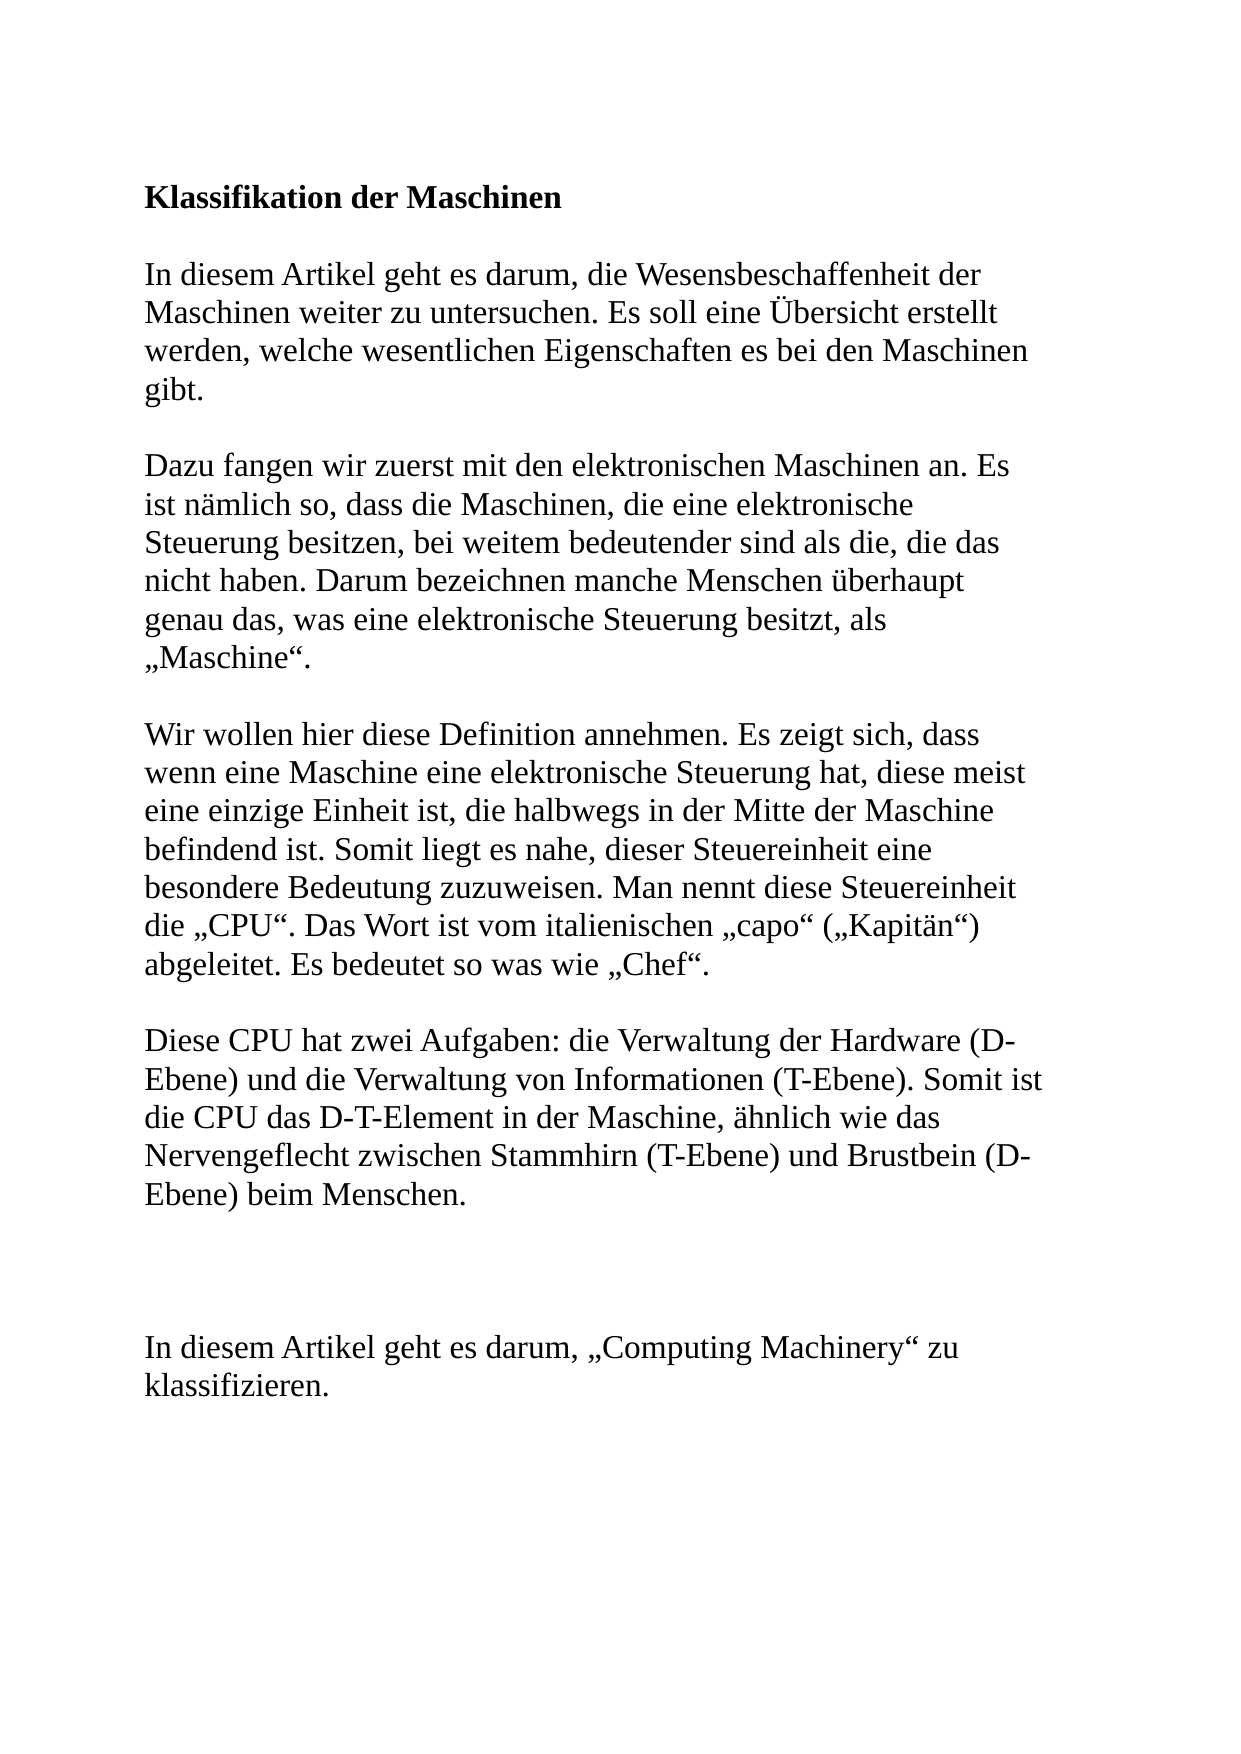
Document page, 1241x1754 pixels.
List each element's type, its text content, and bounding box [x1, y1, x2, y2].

text Dazu fangen wir zuerst mit den elektronischen Maschinen an. Es ist nämlich so, dass die Maschinen, die eine elektronische Steuerung besitzen, bei weitem bedeutender sind als die, die das nicht haben. Darum bezeichnen manche Menschen überhaupt genau das, was eine elektronische Steuerung besitzt, als „Maschine“. [144, 446, 1044, 676]
text In diesem Artikel geht es darum, die Wesensbeschaffenheit der Maschinen weiter zu untersuchen. Es soll eine Übersicht erstellt werden, welche wesentlichen Eigenschaften es bei den Maschinen gibt. [144, 254, 1044, 407]
text Diese CPU hat zwei Aufgaben: die Verwaltung der Hardware (D-Ebene) und die Verwaltung von Informationen (T-Ebene). Somit ist die CPU das D-T-Element in der Maschine, ähnlich wie das Nervengeflecht zwischen Stammhirn (T-Ebene) und Brustbein (D-Ebene) beim Menschen. [144, 1021, 1044, 1212]
text Wir wollen hier diese Definition annehmen. Es zeigt sich, dass wenn eine Maschine eine elektronische Steuerung hat, diese meist eine einzige Einheit ist, die halbwegs in der Mitte der Maschine befindend ist. Somit liegt es nahe, dieser Steuereinheit eine besondere Bedeutung zuzuweisen. Man nennt diese Steuereinheit die „CPU“. Das Wort ist vom italienischen „capo“ („Kapitän“) abgeleitet. Es bedeutet so was wie „Chef“. [144, 714, 1044, 982]
text Klassifikation der Maschinen [144, 177, 1044, 216]
text In diesem Artikel geht es darum, „Computing Machinery“ zu klassifizieren. [144, 1327, 1044, 1404]
